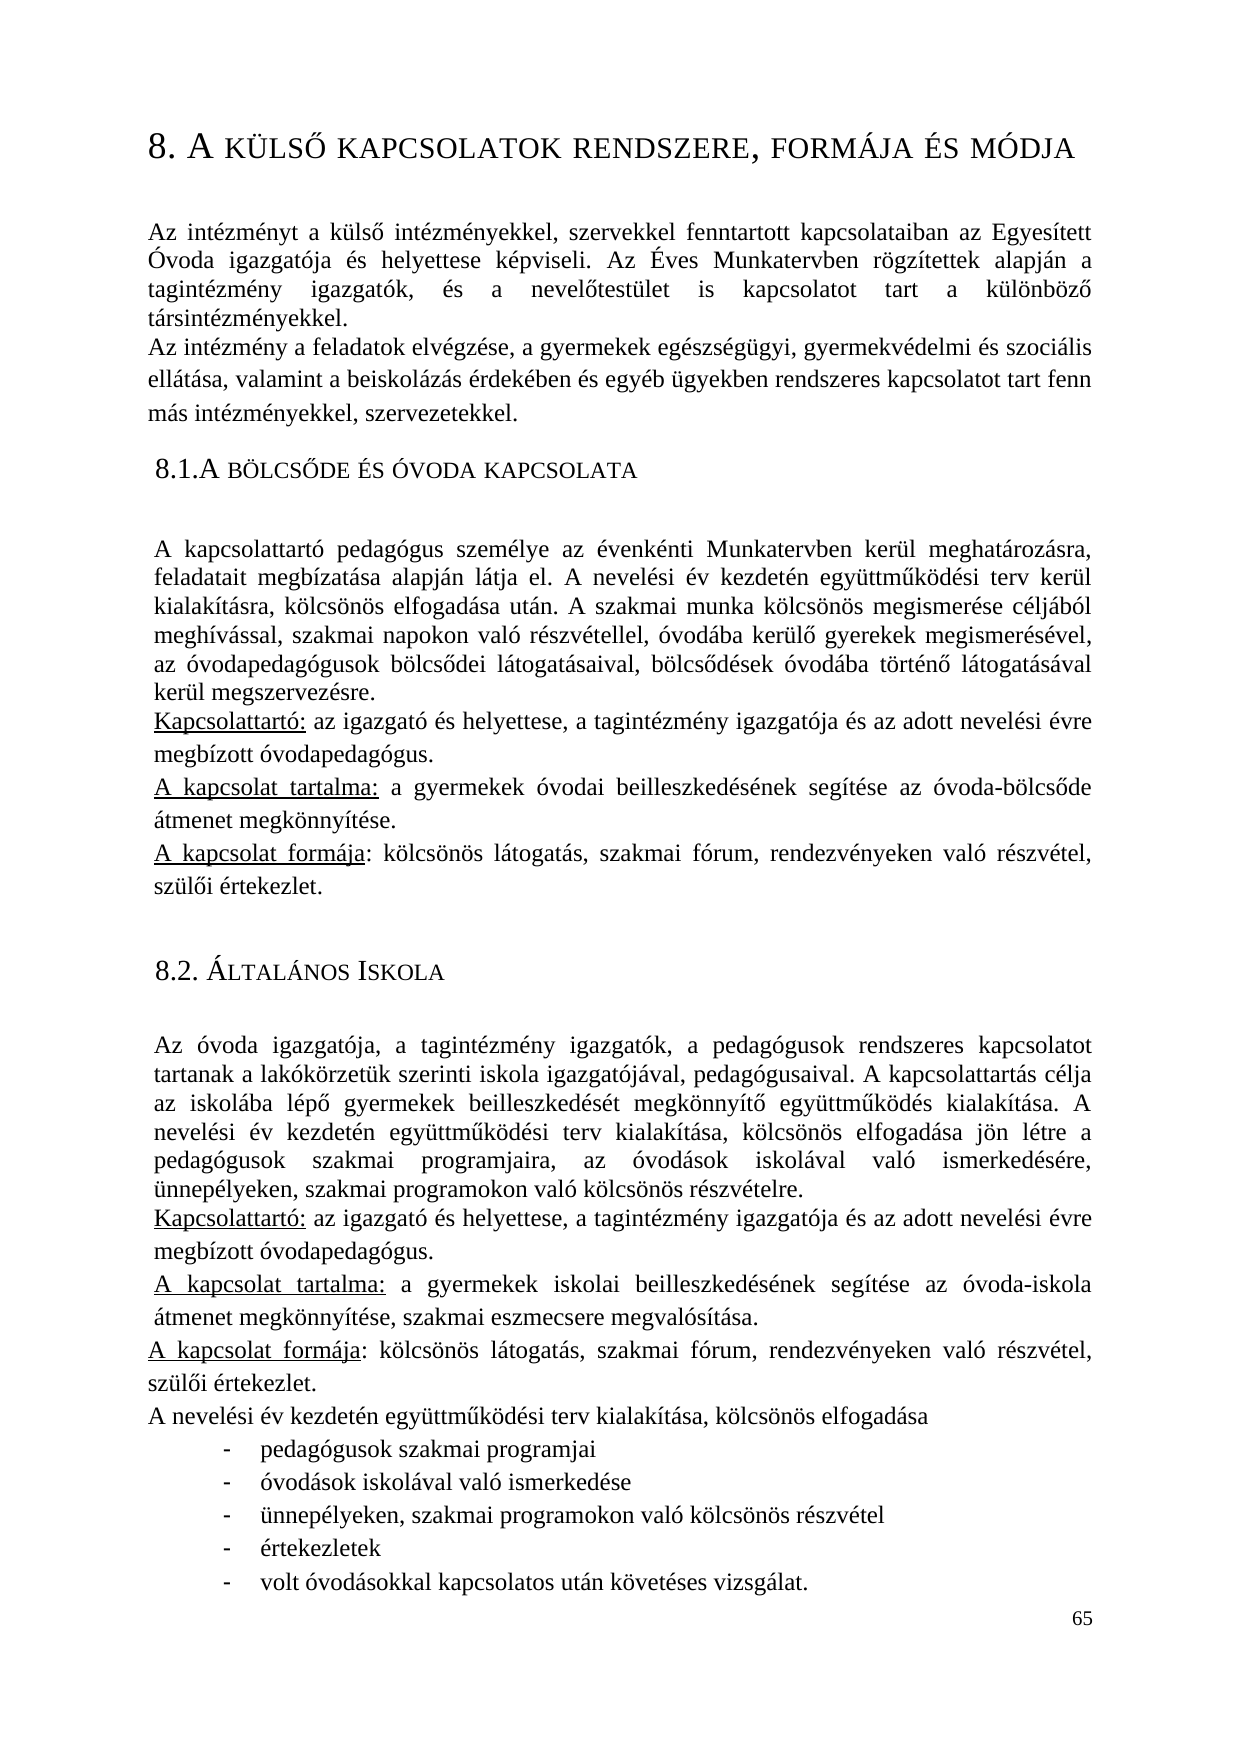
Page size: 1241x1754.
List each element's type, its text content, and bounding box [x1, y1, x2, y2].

text A nevelési év kezdetén együttműködési terv kialakítása, kölcsönös elfogadása [148, 1401, 1093, 1430]
list ünnepélyeken, szakmai programokon való kölcsönös részvétel [223, 1500, 1093, 1529]
list volt óvodásokkal kapcsolatos után követéses vizsgálat. [223, 1567, 1093, 1595]
text Kapcsolattartó: az igazgató és helyettese, a tagintézmény igazgatója és az adott nevelési évre megbízott óvodapedagógus. [153, 706, 1093, 768]
text A kapcsolat tartalma: a gyermekek iskolai beilleszkedésének segítése az óvoda-iskola átmenet megkönnyítése, szakmai eszmecsere megvalósítása. [153, 1269, 1093, 1331]
list értekezletek [223, 1533, 1093, 1562]
subtitle 8.1.A bölcsőde és óvoda kapcsolata [148, 451, 1093, 485]
text A kapcsolat formája: kölcsönös látogatás, szakmai fórum, rendezvényeken való részvétel, szülői értekezlet. [148, 1335, 1093, 1397]
text Az intézményt a külső intézményekkel, szervekkel fenntartott kapcsolataiban az Egyesített Óvoda igazgatója és helyettese képviseli. Az Éves Munkatervben rögzítettek alapján a tagintézmény igazgatók, és a nevelőtestület is kapcsolatot tart a különböző társintézményekkel. [148, 217, 1093, 332]
list A kapcsolattartó pedagógus személye az évenkénti Munkatervben kerül meghatározásra, feladatait megbízatása alapján látja el. A nevelési év kezdetén együttműködési terv kerül kialakításra, kölcsönös elfogadása után. A szakmai munka kölcsönös megismerése céljából meghívással, szakmai napokon való részvétellel, óvodába kerülő gyerekek megismerésével, az óvodapedagógusok bölcsődei látogatásaival, bölcsődések óvodába történő látogatásával kerül megszervezésre. [153, 534, 1093, 706]
subtitle 8. A külső kapcsolatok rendszere, formája és módja [148, 124, 1093, 167]
subtitle 8.2. Általános Iskola [148, 953, 1093, 986]
list óvodások iskolával való ismerkedése [223, 1467, 1093, 1496]
text Az óvoda igazgatója, a tagintézmény igazgatók, a pedagógusok rendszeres kapcsolatot tartanak a lakókörzetük szerinti iskola igazgatójával, pedagógusaival. A kapcsolattartás célja az iskolába lépő gyermekek beilleszkedését megkönnyítő együttműködés kialakítása. A nevelési év kezdetén együttműködési terv kialakítása, kölcsönös elfogadása jön létre a pedagógusok szakmai programjaira, az óvodások iskolával való ismerkedésére, ünnepélyeken, szakmai programokon való kölcsönös részvételre. [153, 1030, 1093, 1203]
text A kapcsolat formája: kölcsönös látogatás, szakmai fórum, rendezvényeken való részvétel, szülői értekezlet. [153, 838, 1093, 900]
list pedagógusok szakmai programjai [223, 1434, 1093, 1463]
text Az intézmény a feladatok elvégzése, a gyermekek egészségügyi, gyermekvédelmi és szociális ellátása, valamint a beiskolázás érdekében és egyéb ügyekben rendszeres kapcsolatot tart fenn más intézményekkel, szervezetekkel. [148, 332, 1093, 426]
text A kapcsolat tartalma: a gyermekek óvodai beilleszkedésének segítése az óvoda-bölcsőde átmenet megkönnyítése. [153, 772, 1093, 834]
text Kapcsolattartó: az igazgató és helyettese, a tagintézmény igazgatója és az adott nevelési évre megbízott óvodapedagógus. [153, 1203, 1093, 1265]
